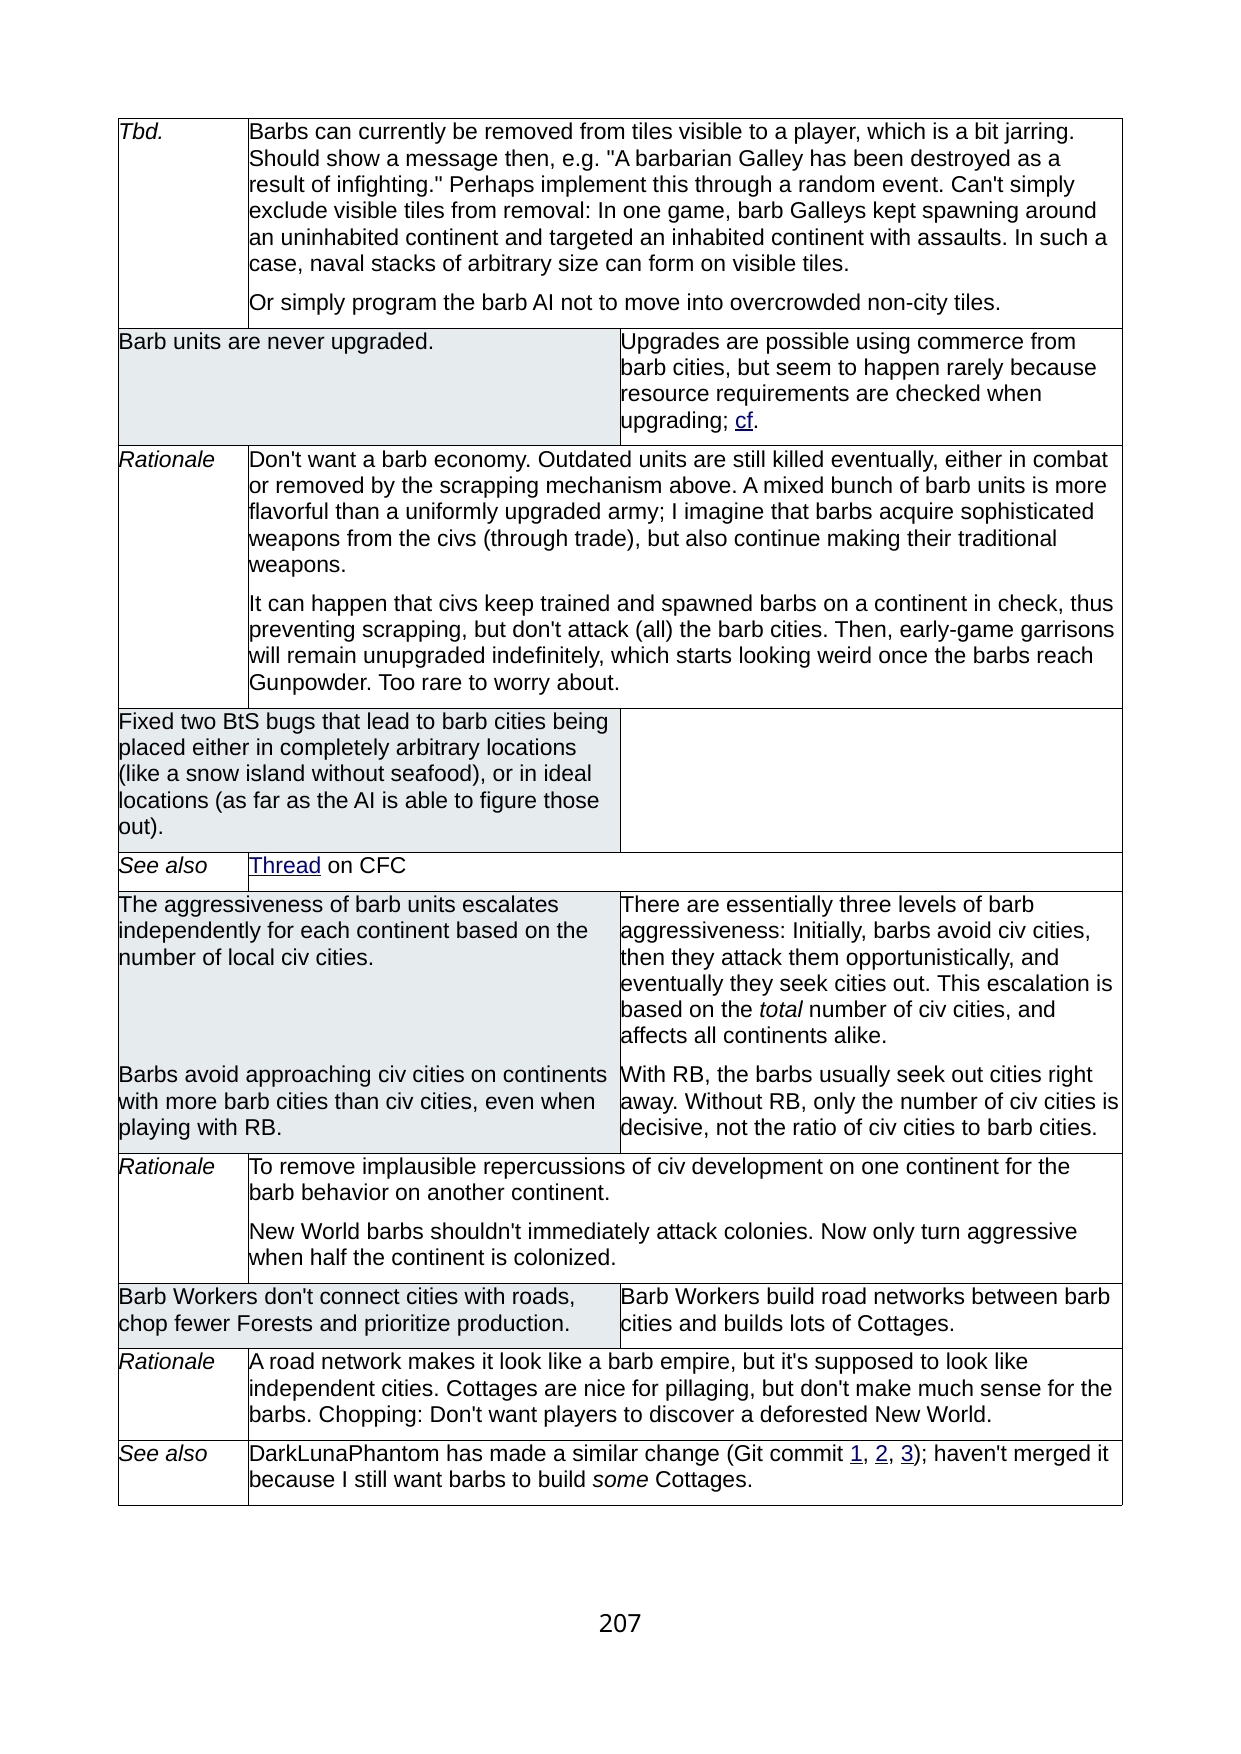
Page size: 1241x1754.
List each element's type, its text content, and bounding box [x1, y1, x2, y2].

table_cell Thread on CFC [249, 853, 1122, 891]
table_cell Rationale [119, 1154, 248, 1283]
table_cell DarkLunaPhantom has made a similar change (Git commit 1, 2, 3); haven't merged it because I still want barbs to build some Cottages. [249, 1441, 1122, 1505]
table_cell See also [119, 1441, 248, 1505]
table_cell See also [119, 853, 248, 891]
table_cell Tbd. [119, 119, 248, 327]
table_cell [621, 709, 1122, 852]
table_cell There are essentially three levels of barb aggressiveness: Initially, barbs avoid civ cities, then they attack them opportunistically, and eventually they seek cities out. This escalation is based on the total number of civ cities, and affects all continents alike. With RB, the barbs usually seek out cities right away. Without RB, only the number of civ cities is decisive, not the ratio of civ cities to barb cities. [621, 892, 1122, 1153]
table_cell Barb units are never upgraded. [119, 329, 620, 445]
table_cell Rationale [119, 1349, 248, 1440]
table_cell Upgrades are possible using commerce from barb cities, but seem to happen rarely because resource requirements are checked when upgrading; cf. [621, 329, 1122, 445]
table_cell Barb Workers don't connect cities with roads, chop fewer Forests and prioritize production. [119, 1284, 620, 1348]
table_cell Don't want a barb economy. Outdated units are still killed eventually, either in combat or removed by the scrapping mechanism above. A mixed bunch of barb units is more flavorful than a uniformly upgraded army; I imagine that barbs acquire sophisticated weapons from the civs (through trade), but also continue making their traditional weapons. It can happen that civs keep trained and spawned barbs on a continent in check, thus preventing scrapping, but don't attack (all) the barb cities. Then, early-game garrisons will remain unupgraded indefinitely, which starts looking weird once the barbs reach Gunpowder. Too rare to worry about. [249, 446, 1122, 707]
table_cell A road network makes it look like a barb empire, but it's supposed to look like independent cities. Cottages are nice for pillaging, but don't make much sense for the barbs. Chopping: Don't want players to discover a deforested New World. [249, 1349, 1122, 1440]
table_cell Barb Workers build road networks between barb cities and builds lots of Cottages. [621, 1284, 1122, 1348]
table_cell The aggressiveness of barb units escalates independently for each continent based on the number of local civ cities. Barbs avoid approaching civ cities on continents with more barb cities than civ cities, even when playing with RB. [119, 892, 620, 1153]
table_cell Fixed two BtS bugs that lead to barb cities being placed either in completely arbitrary locations (like a snow island without seafood), or in ideal locations (as far as the AI is able to figure those out). [119, 709, 620, 852]
table_cell Barbs can currently be removed from tiles visible to a player, which is a bit jarring. Should show a message then, e.g. "A barbarian Galley has been destroyed as a result of infighting." Perhaps implement this through a random event. Can't simply exclude visible tiles from removal: In one game, barb Galleys kept spawning around an uninhabited continent and targeted an inhabited continent with assaults. In such a case, naval stacks of arbitrary size can form on visible tiles. Or simply program the barb AI not to move into overcrowded non-city tiles. [249, 119, 1122, 327]
table_cell Rationale [119, 446, 248, 707]
table_cell To remove implausible repercussions of civ development on one continent for the barb behavior on another continent. New World barbs shouldn't immediately attack colonies. Now only turn aggressive when half the continent is colonized. [249, 1154, 1122, 1283]
